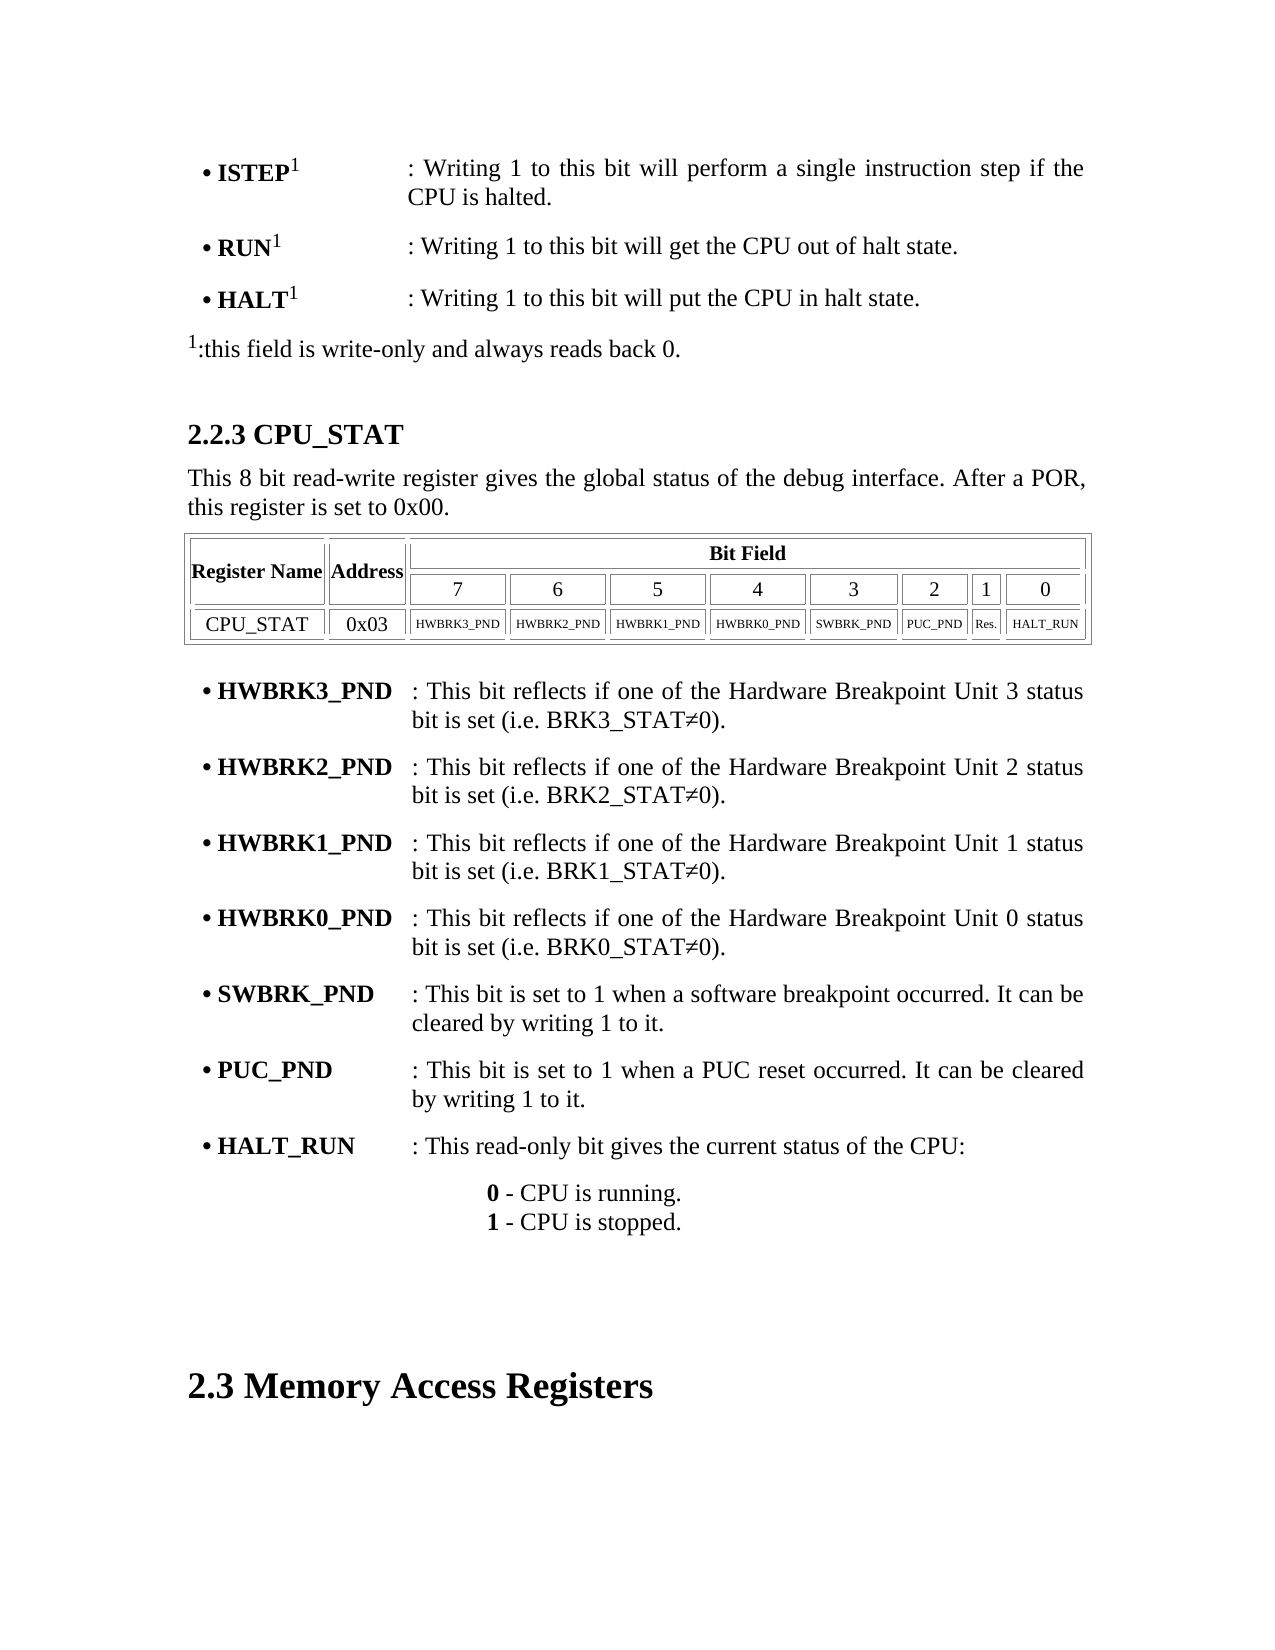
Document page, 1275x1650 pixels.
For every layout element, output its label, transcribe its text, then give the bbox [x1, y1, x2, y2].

table_cell • HALT1 [200, 278, 404, 329]
table_cell 6 [508, 569, 608, 603]
table_cell : This bit reflects if one of the Hardware Breakpoint Unit 2 status bit is set (i.e. BRK2_STAT≠0). [409, 749, 1088, 825]
table_cell : Writing 1 to this bit will perform a single instruction step if the CPU is halted. [404, 150, 1088, 226]
text This 8 bit read-write register gives the global status of the debug interface. After a POR, this register is set to 0x00. [187, 463, 1088, 520]
table_cell HWBRK2_PND [508, 604, 608, 639]
table_cell SWBRK_PND [808, 604, 899, 639]
table_cell 0 [1003, 568, 1088, 603]
table_cell [187, 976, 199, 1052]
table_cell 3 [808, 569, 899, 603]
table_cell [187, 901, 199, 976]
table_cell HALT_RUN [1003, 604, 1088, 639]
table_cell CPU_STAT [187, 604, 327, 639]
table_cell PUC_PND [899, 604, 969, 639]
table_cell [187, 1128, 199, 1175]
table_cell 0x03 [327, 604, 407, 639]
table_header • HWBRK3_PND [200, 673, 409, 749]
table_cell [200, 1175, 409, 1240]
table_cell • HWBRK0_PND [200, 901, 409, 976]
table_cell 7 [408, 568, 508, 603]
table_cell • ISTEP1 [200, 150, 404, 226]
table_cell • HWBRK2_PND [200, 749, 409, 825]
table_cell : Writing 1 to this bit will get the CPU out of halt state. [404, 226, 1088, 278]
table_cell [187, 1052, 199, 1128]
table_cell HWBRK1_PND [608, 604, 708, 639]
table_cell Res. [969, 604, 1003, 639]
table_header Address [327, 534, 407, 603]
table_cell [187, 1175, 199, 1240]
text 2.3 Memory Access Registers [187, 1363, 1088, 1407]
table_header : This bit reflects if one of the Hardware Breakpoint Unit 3 status bit is set (i.e. BRK3_STAT≠0). [409, 673, 1088, 749]
table_cell [187, 150, 199, 226]
table_header Bit Field [408, 534, 1088, 568]
table_cell • HWBRK1_PND [200, 825, 409, 901]
table_cell [187, 278, 199, 329]
table_cell : This bit reflects if one of the Hardware Breakpoint Unit 1 status bit is set (i.e. BRK1_STAT≠0). [409, 825, 1088, 901]
table_cell • RUN1 [200, 226, 404, 278]
table_cell [187, 226, 199, 278]
table_cell 0 - CPU is running. 1 - CPU is stopped. [409, 1175, 1088, 1240]
text 2.2.3 CPU_STAT [187, 417, 1088, 450]
text 1:this field is write-only and always reads back 0. [187, 329, 1088, 363]
table_cell • PUC_PND [200, 1052, 409, 1128]
table_cell [187, 749, 199, 825]
table_cell 4 [708, 569, 808, 603]
table_cell : Writing 1 to this bit will put the CPU in halt state. [404, 278, 1088, 329]
table_cell : This read-only bit gives the current status of the CPU: [409, 1128, 1088, 1175]
table_cell • HALT_RUN [200, 1128, 409, 1175]
table_header Register Name [187, 534, 327, 603]
table_cell HWBRK3_PND [408, 604, 508, 639]
table_cell : This bit is set to 1 when a software breakpoint occurred. It can be cleared by writing 1 to it. [409, 976, 1088, 1052]
table_cell 5 [608, 569, 708, 603]
table_cell 1 [969, 569, 1003, 603]
table_cell • SWBRK_PND [200, 976, 409, 1052]
table_cell [187, 825, 199, 901]
table_header [187, 673, 199, 749]
table_cell 2 [899, 569, 969, 603]
table_cell HWBRK0_PND [708, 604, 808, 639]
table_cell : This bit reflects if one of the Hardware Breakpoint Unit 0 status bit is set (i.e. BRK0_STAT≠0). [409, 901, 1088, 976]
table_cell : This bit is set to 1 when a PUC reset occurred. It can be cleared by writing 1 to it. [409, 1052, 1088, 1128]
